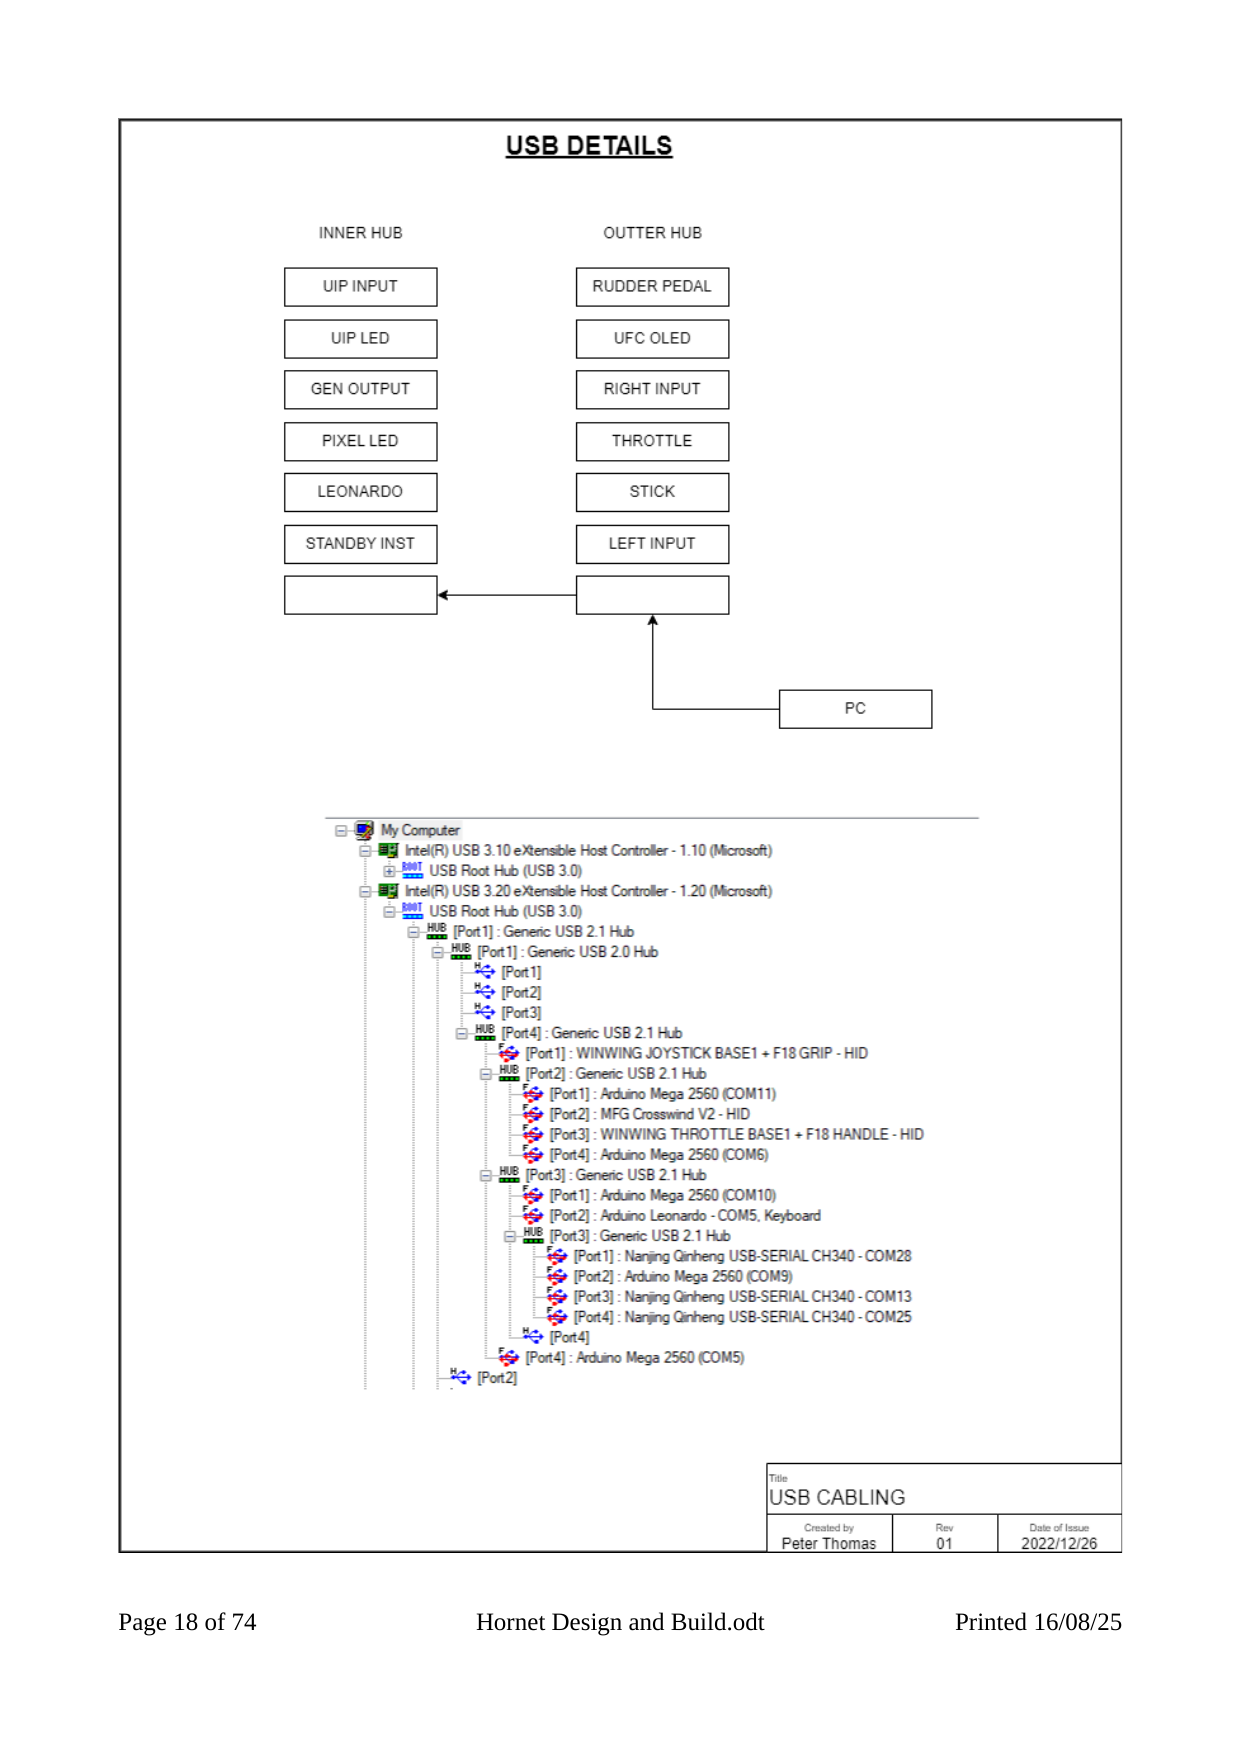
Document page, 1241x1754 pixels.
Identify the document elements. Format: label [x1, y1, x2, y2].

picture [118, 118, 1123, 1553]
